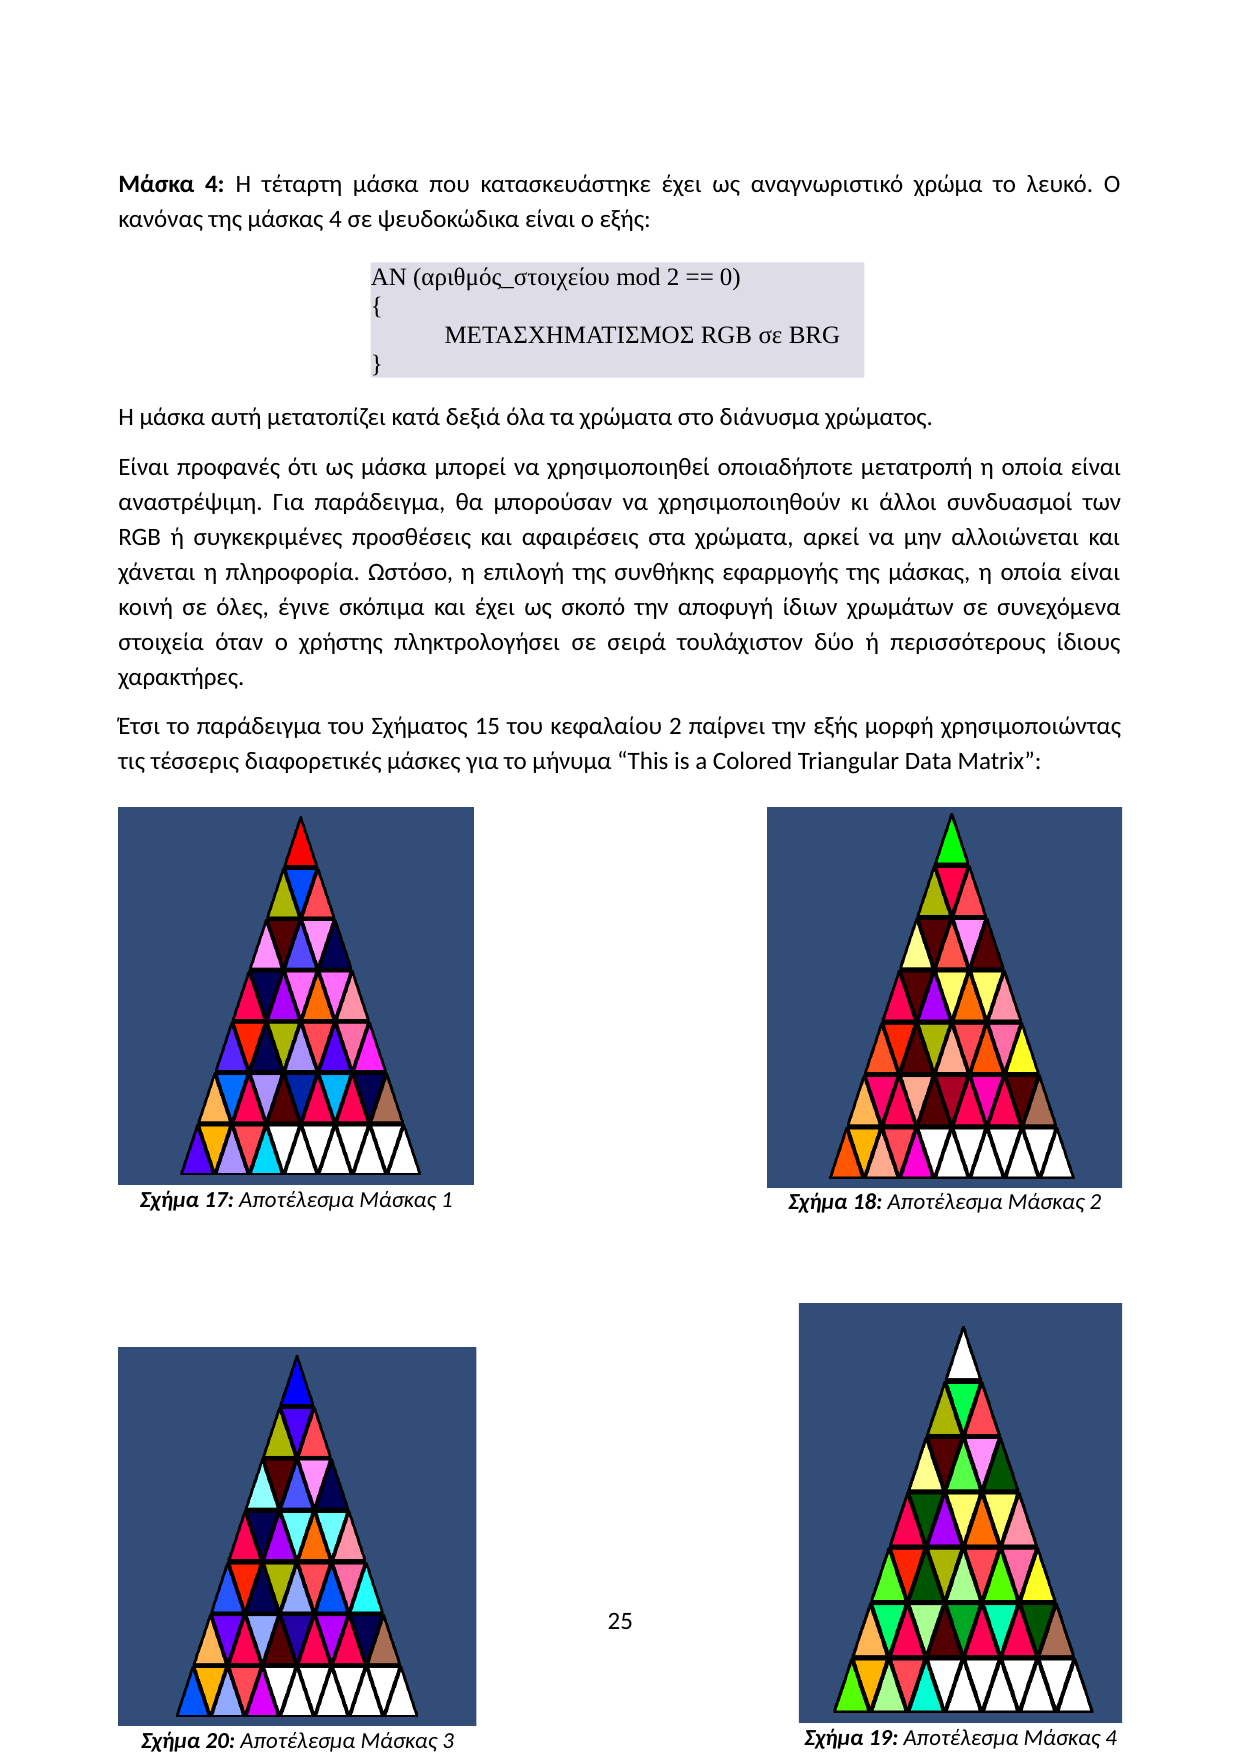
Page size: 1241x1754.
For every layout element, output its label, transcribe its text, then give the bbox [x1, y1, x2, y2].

picture [118, 1347, 477, 1726]
text Η μάσκα αυτή μετατοπίζει κατά δεξιά όλα τα χρώματα στο διάνυσμα χρώματος. [118, 401, 1122, 432]
text Σχήμα 18: Αποτέλεσμα Μάσκας 2 [767, 1188, 1122, 1215]
picture [798, 1303, 1123, 1723]
text Σχήμα 19: Αποτέλεσμα Μάσκας 4 [799, 1723, 1122, 1751]
picture [767, 807, 1123, 1188]
text Είναι προφανές ότι ως μάσκα μπορεί να χρησιμοποιηθεί οποιαδήποτε μετατροπή η οποία είναι αναστρέψιμη. Για παράδειγμα, θα μπορούσαν να χρησιμοποιηθούν κι άλλοι συνδυασμοί των RGB ή συγκεκριμένες προσθέσεις και αφαιρέσεις στα χρώματα, αρκεί να μην αλλοιώνεται και χάνεται η πληροφορία. Ωστόσο, η επιλογή της συνθήκης εφαρμογής της μάσκας, η οποία είναι κοινή σε όλες, έγινε σκόπιμα και έχει ως σκοπό την αποφυγή ίδιων χρωμάτων σε συνεχόμενα στοιχεία όταν ο χρήστης πληκτρολογήσει σε σειρά τουλάχιστον δύο ή περισσότερους ίδιους χαρακτήρες. [118, 451, 1122, 691]
picture [118, 807, 474, 1185]
text Μάσκα 4: Η τέταρτη μάσκα που κατασκευάστηκε έχει ως αναγνωριστικό χρώμα το λευκό. Ο κανόνας της μάσκας 4 σε ψευδοκώδικα είναι ο εξής: [118, 168, 1122, 233]
text Σχήμα 17: Αποτέλεσμα Μάσκας 1 [118, 1185, 474, 1213]
text Έτσι το παράδειγμα του Σχήματος 15 του κεφαλαίου 2 παίρνει την εξής μορφή χρησιμοποιώντας τις τέσσερις διαφορετικές μάσκες για το μήνυμα “This is a Colored Triangular Data Matrix”: [118, 710, 1122, 776]
text Σχήμα 20: Αποτέλεσμα Μάσκας 3 [118, 1726, 476, 1754]
